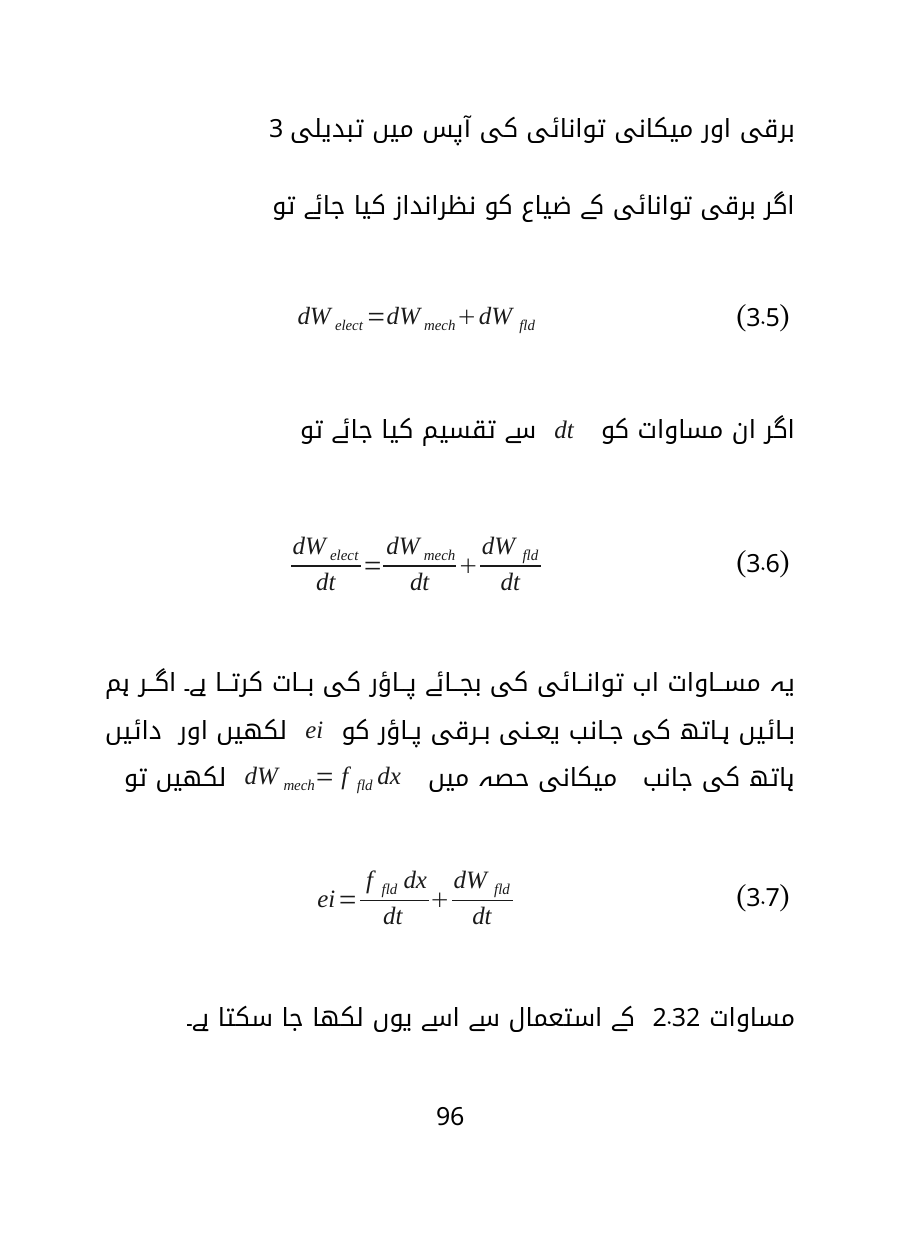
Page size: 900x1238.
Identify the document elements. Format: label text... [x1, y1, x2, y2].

text یہ مساوات اب توانائی کی بجائے پاؤر کی بات کرتا ہے۔ اگر ہم بائیں ہاتھ کی جانب یعنی برقی پاؤر کولکھیں اور دائیں ہاتھ کی جانب میکانی حصہ میں لکھیں تو [105, 660, 795, 802]
table_header (3.5) [718, 289, 795, 360]
text مساوات 2.32 کے استعمال سے اسے یوں لکھا جا سکتا ہے۔ [105, 994, 795, 1041]
table_header [105, 527, 718, 613]
text اگر برقی توانائی کے ضیاع کو نظرانداز کیا جائے تو [105, 182, 795, 230]
table_header (3.7) [718, 861, 795, 947]
table_header [105, 861, 718, 947]
table_header (3.6) [718, 527, 795, 613]
table_header [105, 289, 718, 360]
text اگر ان مساوات کو سے تقسیم کیا جائے تو [105, 407, 795, 454]
